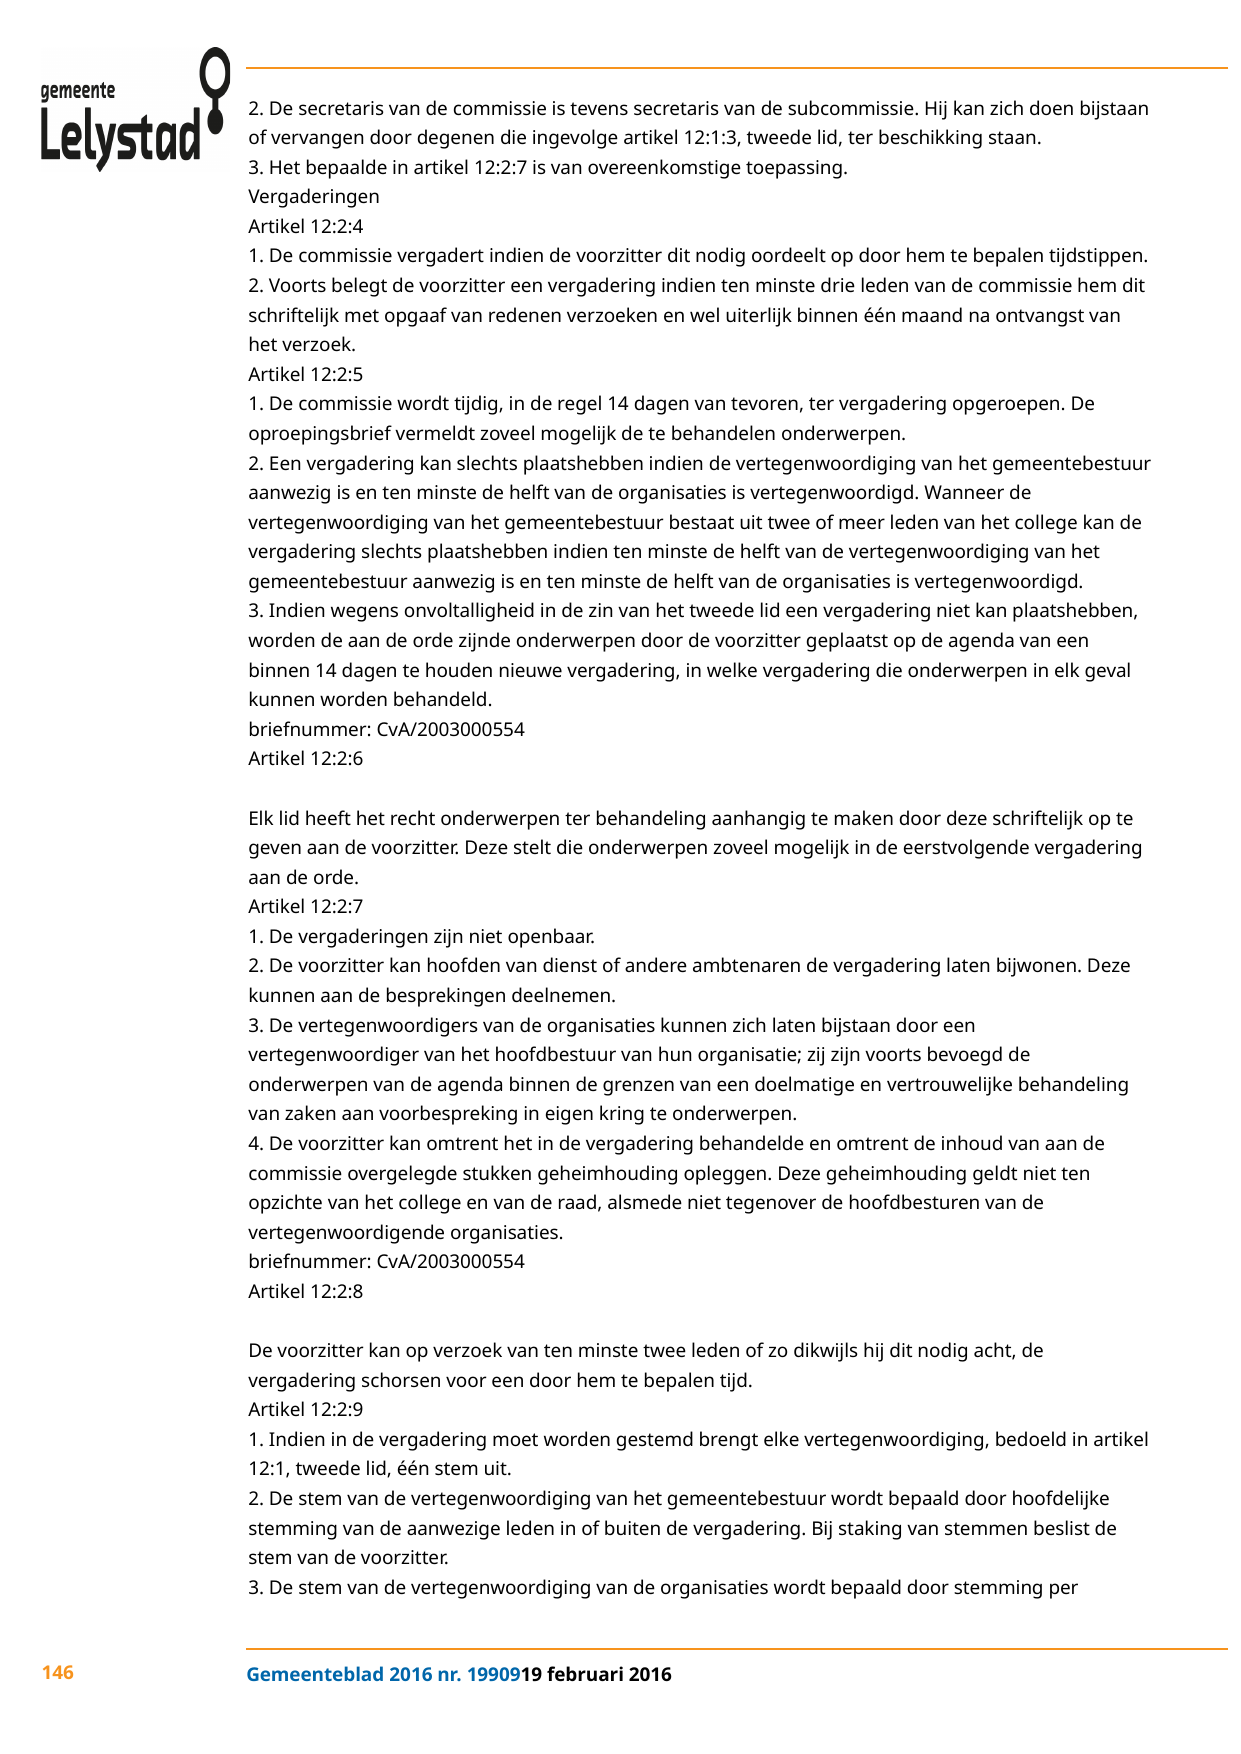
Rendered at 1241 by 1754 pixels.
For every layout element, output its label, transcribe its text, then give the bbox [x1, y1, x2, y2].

text 1. Indien in de vergadering moet worden gestemd brengt elke vertegenwoordiging, bedoeld in artikel 12:1, tweede lid, één stem uit. [248, 1426, 1152, 1481]
text Artikel 12:2:7 [248, 893, 1152, 919]
text 4. De voorzitter kan omtrent het in de vergadering behandelde en omtrent de inhoud van aan de commissie overgelegde stukken geheimhouding opleggen. Deze geheimhouding geldt niet ten opzichte van het college en van de raad, alsmede niet tegenover de hoofdbesturen van de vertegenwoordigende organisaties. [248, 1130, 1152, 1245]
text 3. De vertegenwoordigers van de organisaties kunnen zich laten bijstaan door een vertegenwoordiger van het hoofdbestuur van hun organisatie; zij zijn voorts bevoegd de onderwerpen van de agenda binnen de grenzen van een doelmatige en vertrouwelijke behandeling van zaken aan voorbespreking in eigen kring te onderwerpen. [248, 1012, 1152, 1126]
text briefnummer: CvA/2003000554 [248, 716, 1152, 742]
text Artikel 12:2:9 [248, 1396, 1152, 1422]
text De voorzitter kan op verzoek van ten minste twee leden of zo dikwijls hij dit nodig acht, de vergadering schorsen voor een door hem te bepalen tijd. [248, 1337, 1152, 1393]
picture [41, 47, 231, 172]
text 2. Voorts belegt de voorzitter een vergadering indien ten minste drie leden van de commissie hem dit schriftelijk met opgaaf van redenen verzoeken en wel uiterlijk binnen één maand na ontvangst van het verzoek. [248, 272, 1152, 357]
text 2. De voorzitter kan hoofden van dienst of andere ambtenaren de vergadering laten bijwonen. Deze kunnen aan de besprekingen deelnemen. [248, 953, 1152, 1008]
text 1. De vergaderingen zijn niet openbaar. [248, 923, 1152, 949]
text 3. Het bepaalde in artikel 12:2:7 is van overeenkomstige toepassing. [248, 154, 1152, 180]
text 2. De secretaris van de commissie is tevens secretaris van de subcommissie. Hij kan zich doen bijstaan of vervangen door degenen die ingevolge artikel 12:1:3, tweede lid, ter beschikking staan. [248, 95, 1152, 150]
text Artikel 12:2:4 [248, 213, 1152, 239]
text Elk lid heeft het recht onderwerpen ter behandeling aanhangig te maken door deze schriftelijk op te geven aan de voorzitter. Deze stelt die onderwerpen zoveel mogelijk in de eerstvolgende vergadering aan de orde. [248, 805, 1152, 890]
text Vergaderingen [248, 183, 1152, 209]
text 3. De stem van de vertegenwoordiging van de organisaties wordt bepaald door stemming per [248, 1574, 1152, 1600]
text 2. De stem van de vertegenwoordiging van het gemeentebestuur wordt bepaald door hoofdelijke stemming van de aanwezige leden in of buiten de vergadering. Bij staking van stemmen beslist de stem van de voorzitter. [248, 1485, 1152, 1570]
text 1. De commissie wordt tijdig, in de regel 14 dagen van tevoren, ter vergadering opgeroepen. De oproepingsbrief vermeldt zoveel mogelijk de te behandelen onderwerpen. [248, 391, 1152, 446]
text 3. Indien wegens onvoltalligheid in de zin van het tweede lid een vergadering niet kan plaatshebben, worden de aan de orde zijnde onderwerpen door de voorzitter geplaatst op de agenda van een binnen 14 dagen te houden nieuwe vergadering, in welke vergadering die onderwerpen in elk geval kunnen worden behandeld. [248, 598, 1152, 712]
text Artikel 12:2:8 [248, 1278, 1152, 1304]
text 2. Een vergadering kan slechts plaatshebben indien de vertegenwoordiging van het gemeentebestuur aanwezig is en ten minste de helft van de organisaties is vertegenwoordigd. Wanneer de vertegenwoordiging van het gemeentebestuur bestaat uit twee of meer leden van het college kan de vergadering slechts plaatshebben indien ten minste de helft van de vertegenwoordiging van het gemeentebestuur aanwezig is en ten minste de helft van de organisaties is vertegenwoordigd. [248, 450, 1152, 594]
text briefnummer: CvA/2003000554 [248, 1248, 1152, 1274]
text 1. De commissie vergadert indien de voorzitter dit nodig oordeelt op door hem te bepalen tijdstippen. [248, 243, 1152, 268]
text Artikel 12:2:5 [248, 361, 1152, 387]
text Artikel 12:2:6 [248, 746, 1152, 771]
